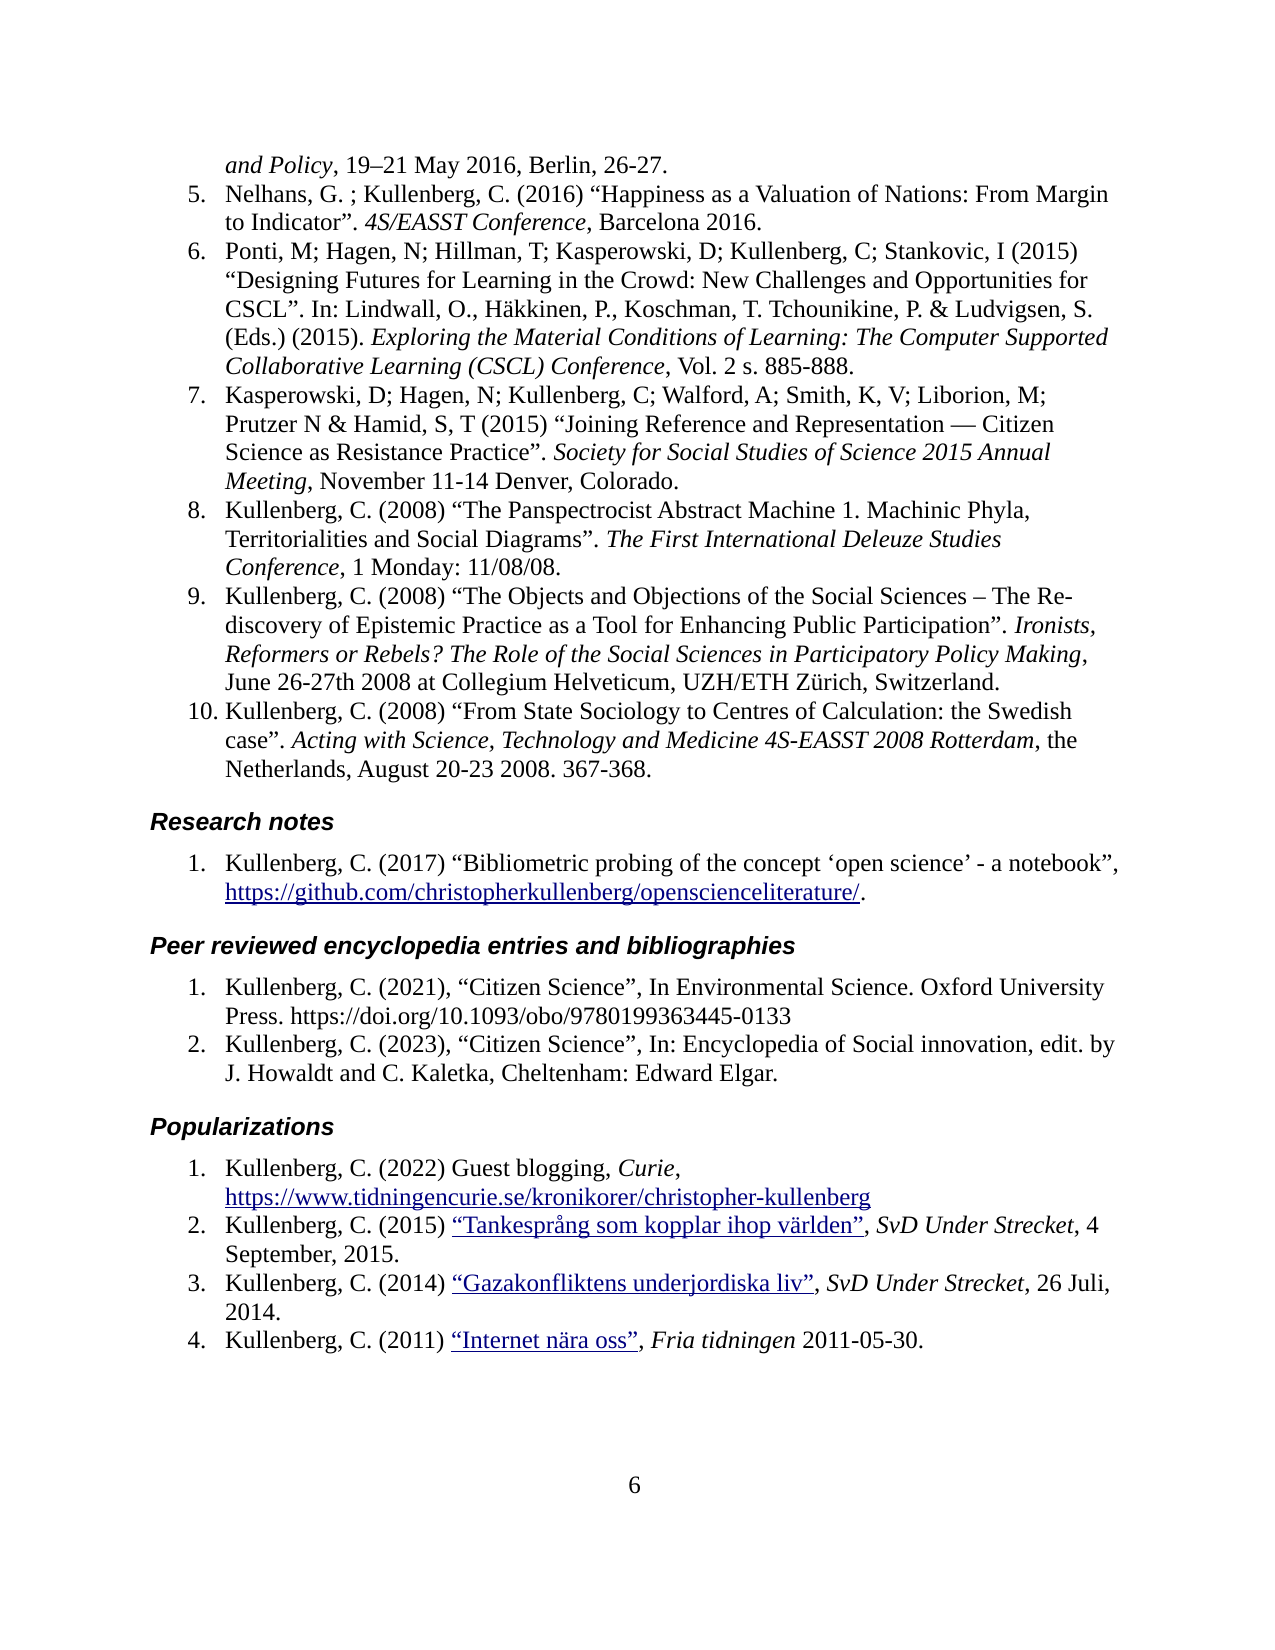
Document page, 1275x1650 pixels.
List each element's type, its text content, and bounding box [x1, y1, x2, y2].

list Ponti, M; Hagen, N; Hillman, T; Kasperowski, D; Kullenberg, C; Stankovic, I (2015) “Designing Futures for Learning in the Crowd: New Challenges and Opportunities for CSCL”. In: Lindwall, O., Häkkinen, P., Koschman, T. Tchounikine, P. & Ludvigsen, S. (Eds.) (2015). Exploring the Material Conditions of Learning: The Computer Supported Collaborative Learning (CSCL) Conference, Vol. 2 s. 885-888. [187, 236, 1125, 380]
list Kullenberg, C. (2011) “Internet nära oss”, Fria tidningen 2011-05-30. [187, 1326, 1125, 1354]
subtitle Popularizations [150, 1112, 1125, 1141]
list Kullenberg, C. (2008) “From State Sociology to Centres of Calculation: the Swedish case”. Acting with Science, Technology and Medicine 4S-EASST 2008 Rotterdam, the Netherlands, August 20-23 2008. 367-368. [187, 696, 1125, 782]
list Kullenberg, C. (2008) “The Panspectrocist Abstract Machine 1. Machinic Phyla, Territorialities and Social Diagrams”. The First International Deleuze Studies Conference, 1 Monday: 11/08/08. [187, 495, 1125, 581]
list Kullenberg, C. (2022) Guest blogging, Curie, https://www.tidningencurie.se/kronikorer/christopher-kullenberg [187, 1153, 1125, 1211]
list Kullenberg, C. (2017) “Bibliometric probing of the concept ‘open science’ - a notebook”, https://github.com/christopherkullenberg/openscienceliterature/. [187, 848, 1125, 906]
list Kasperowski, D; Hagen, N; Kullenberg, C; Walford, A; Smith, K, V; Liborion, M; Prutzer N & Hamid, S, T (2015) “Joining Reference and Representation — Citizen Science as Resistance Practice”. Society for Social Studies of Science 2015 Annual Meeting, November 11-14 Denver, Colorado. [187, 380, 1125, 495]
list Kullenberg, C. (2014) “Gazakonfliktens underjordiska liv”, SvD Under Strecket, 26 Juli, 2014. [187, 1268, 1125, 1326]
list Kullenberg, C. (2023), “Citizen Science”, In: Encyclopedia of Social innovation, edit. by J. Howaldt and C. Kaletka, Cheltenham: Edward Elgar. [187, 1029, 1125, 1087]
list Nelhans, G. ; Kullenberg, C. (2016) “Happiness as a Valuation of Nations: From Margin to Indicator”. 4S/EASST Conference, Barcelona 2016. [187, 179, 1125, 236]
list and Policy, 19–21 May 2016, Berlin, 26-27. [187, 150, 1125, 179]
subtitle Peer reviewed encyclopedia entries and bibliographies [150, 931, 1125, 959]
subtitle Research notes [150, 807, 1125, 836]
list Kullenberg, C. (2015) “Tankesprång som kopplar ihop världen”, SvD Under Strecket, 4 September, 2015. [187, 1211, 1125, 1268]
list Kullenberg, C. (2021), “Citizen Science”, In Environmental Science. Oxford University Press. https://doi.org/10.1093/obo/9780199363445-0133 [187, 972, 1125, 1029]
list Kullenberg, C. (2008) “The Objects and Objections of the Social Sciences – The Re-discovery of Epistemic Practice as a Tool for Enhancing Public Participation”. Ironists, Reformers or Rebels? The Role of the Social Sciences in Participatory Policy Making, June 26-27th 2008 at Collegium Helveticum, UZH/ETH Zürich, Switzerland. [187, 581, 1125, 696]
